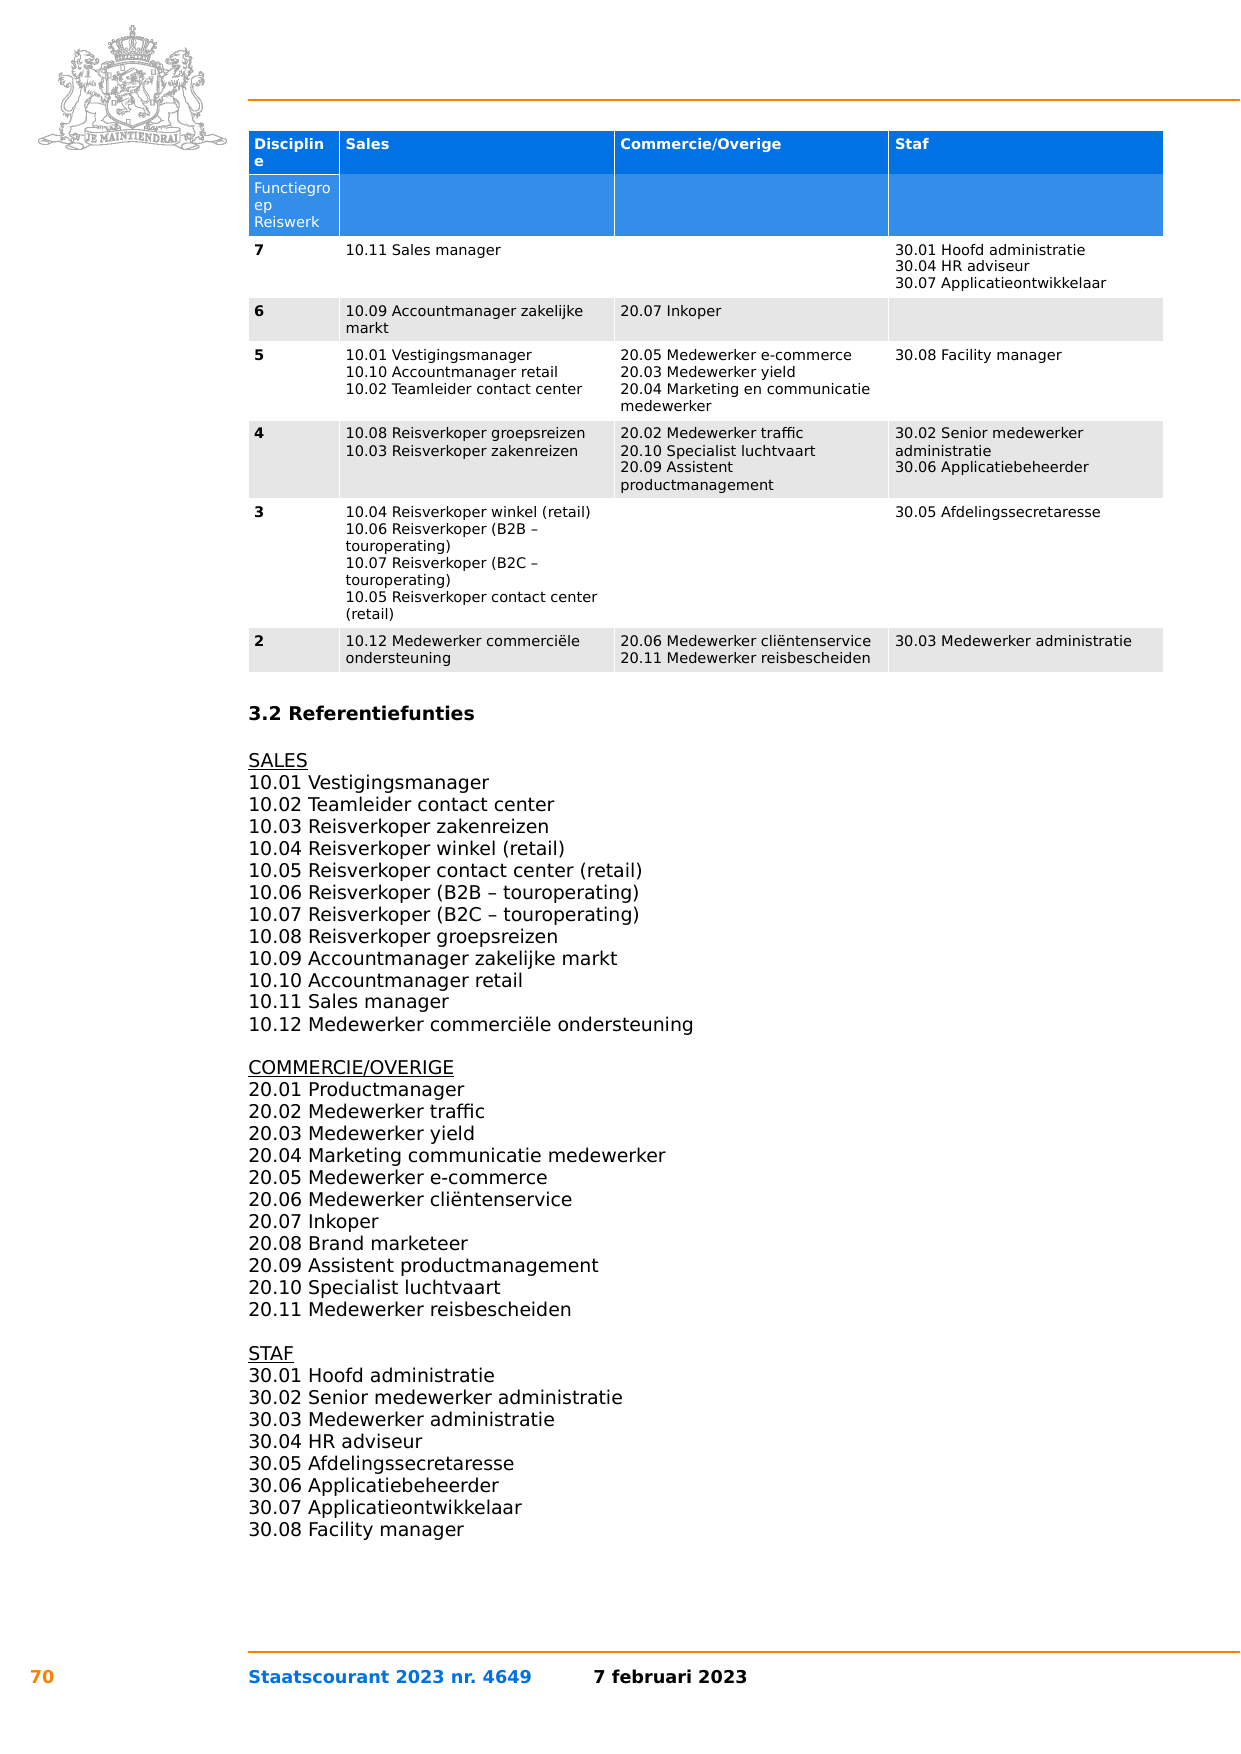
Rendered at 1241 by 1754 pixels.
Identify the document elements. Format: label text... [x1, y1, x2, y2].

table_header Staf [889, 131, 1163, 174]
table_cell 10.01 Vestigingsmanager 10.10 Accountmanager retail 10.02 Teamleider contact center [340, 343, 614, 420]
text 20.04 Marketing communicatie medewerker [248, 1145, 1163, 1167]
text 20.02 Medewerker traffic [248, 1101, 1163, 1123]
table_cell 10.09 Accountmanager zakelijke markt [340, 298, 614, 341]
text 20.10 Specialist luchtvaart [248, 1277, 1163, 1299]
table_cell 10.08 Reisverkoper groepsreizen 10.03 Reisverkoper zakenreizen [340, 421, 614, 498]
table_cell 6 [249, 298, 339, 341]
table_cell Functiegroep Reiswerk [249, 175, 339, 236]
table_cell [889, 298, 1163, 341]
text 20.09 Assistent productmanagement [248, 1255, 1163, 1277]
text 10.06 Reisverkoper (B2B – touroperating) [248, 882, 1163, 903]
table_cell 30.05 Afdelingssecretaresse [889, 499, 1163, 627]
text 20.03 Medewerker yield [248, 1123, 1163, 1145]
text 10.08 Reisverkoper groepsreizen [248, 926, 1163, 947]
text 30.03 Medewerker administratie [248, 1409, 1163, 1431]
text 10.04 Reisverkoper winkel (retail) [248, 838, 1163, 859]
table_cell [615, 237, 888, 297]
table_cell 2 [249, 628, 339, 672]
table_cell 20.06 Medewerker cliëntenservice 20.11 Medewerker reisbescheiden [615, 628, 888, 672]
text STAF [248, 1343, 1163, 1365]
text 10.07 Reisverkoper (B2C – touroperating) [248, 903, 1163, 926]
text 20.01 Productmanager [248, 1079, 1163, 1101]
picture [38, 25, 227, 150]
text 20.08 Brand marketeer [248, 1233, 1163, 1255]
table_cell 10.11 Sales manager [340, 237, 614, 297]
text 10.01 Vestigingsmanager [248, 772, 1163, 794]
text 30.08 Facility manager [248, 1519, 1163, 1541]
text 20.11 Medewerker reisbescheiden [248, 1299, 1163, 1321]
text 20.05 Medewerker e-commerce [248, 1167, 1163, 1189]
text 30.06 Applicatiebeheerder [248, 1475, 1163, 1497]
text 30.01 Hoofd administratie [248, 1365, 1163, 1387]
table_header Discipline [249, 131, 339, 174]
text 30.05 Afdelingssecretaresse [248, 1453, 1163, 1475]
text 10.03 Reisverkoper zakenreizen [248, 816, 1163, 838]
table_cell 10.04 Reisverkoper winkel (retail) 10.06 Reisverkoper (B2B – touroperating) 10.07 Reisverkoper (B2C – touroperating) 10.05 Reisverkoper contact center (retail) [340, 499, 614, 627]
table_cell 3 [249, 499, 339, 627]
table_cell 5 [249, 343, 339, 420]
table_cell 30.02 Senior medewerker administratie 30.06 Applicatiebeheerder [889, 421, 1163, 498]
subtitle 3.2 Referentiefunties [248, 703, 1163, 725]
table_cell 4 [249, 421, 339, 498]
text 10.11 Sales manager [248, 991, 1163, 1013]
table_cell 30.03 Medewerker administratie [889, 628, 1163, 672]
table_cell 10.12 Medewerker commerciële ondersteuning [340, 628, 614, 672]
text SALES [248, 750, 1163, 772]
table_cell 20.05 Medewerker e-commerce 20.03 Medewerker yield 20.04 Marketing en communicatie medewerker [615, 343, 888, 420]
text 30.02 Senior medewerker administratie [248, 1387, 1163, 1409]
table_cell 20.02 Medewerker traffic 20.10 Specialist luchtvaart 20.09 Assistent productmanagement [615, 421, 888, 498]
text 10.12 Medewerker commerciële ondersteuning [248, 1013, 1163, 1035]
table_cell 30.01 Hoofd administratie 30.04 HR adviseur 30.07 Applicatieontwikkelaar [889, 237, 1163, 297]
table_cell [615, 499, 888, 627]
text COMMERCIE/OVERIGE [248, 1057, 1163, 1079]
text 30.04 HR adviseur [248, 1431, 1163, 1453]
table_header Sales [340, 131, 614, 174]
text 10.09 Accountmanager zakelijke markt [248, 947, 1163, 969]
text 10.02 Teamleider contact center [248, 794, 1163, 816]
table_cell 7 [249, 237, 339, 297]
table_cell 30.08 Facility manager [889, 343, 1163, 420]
text 10.05 Reisverkoper contact center (retail) [248, 859, 1163, 882]
table_cell 20.07 Inkoper [615, 298, 888, 341]
text 20.06 Medewerker cliëntenservice [248, 1189, 1163, 1211]
text 30.07 Applicatieontwikkelaar [248, 1497, 1163, 1519]
table_header Commercie/Overige [615, 131, 888, 174]
text 10.10 Accountmanager retail [248, 969, 1163, 991]
text 20.07 Inkoper [248, 1211, 1163, 1233]
